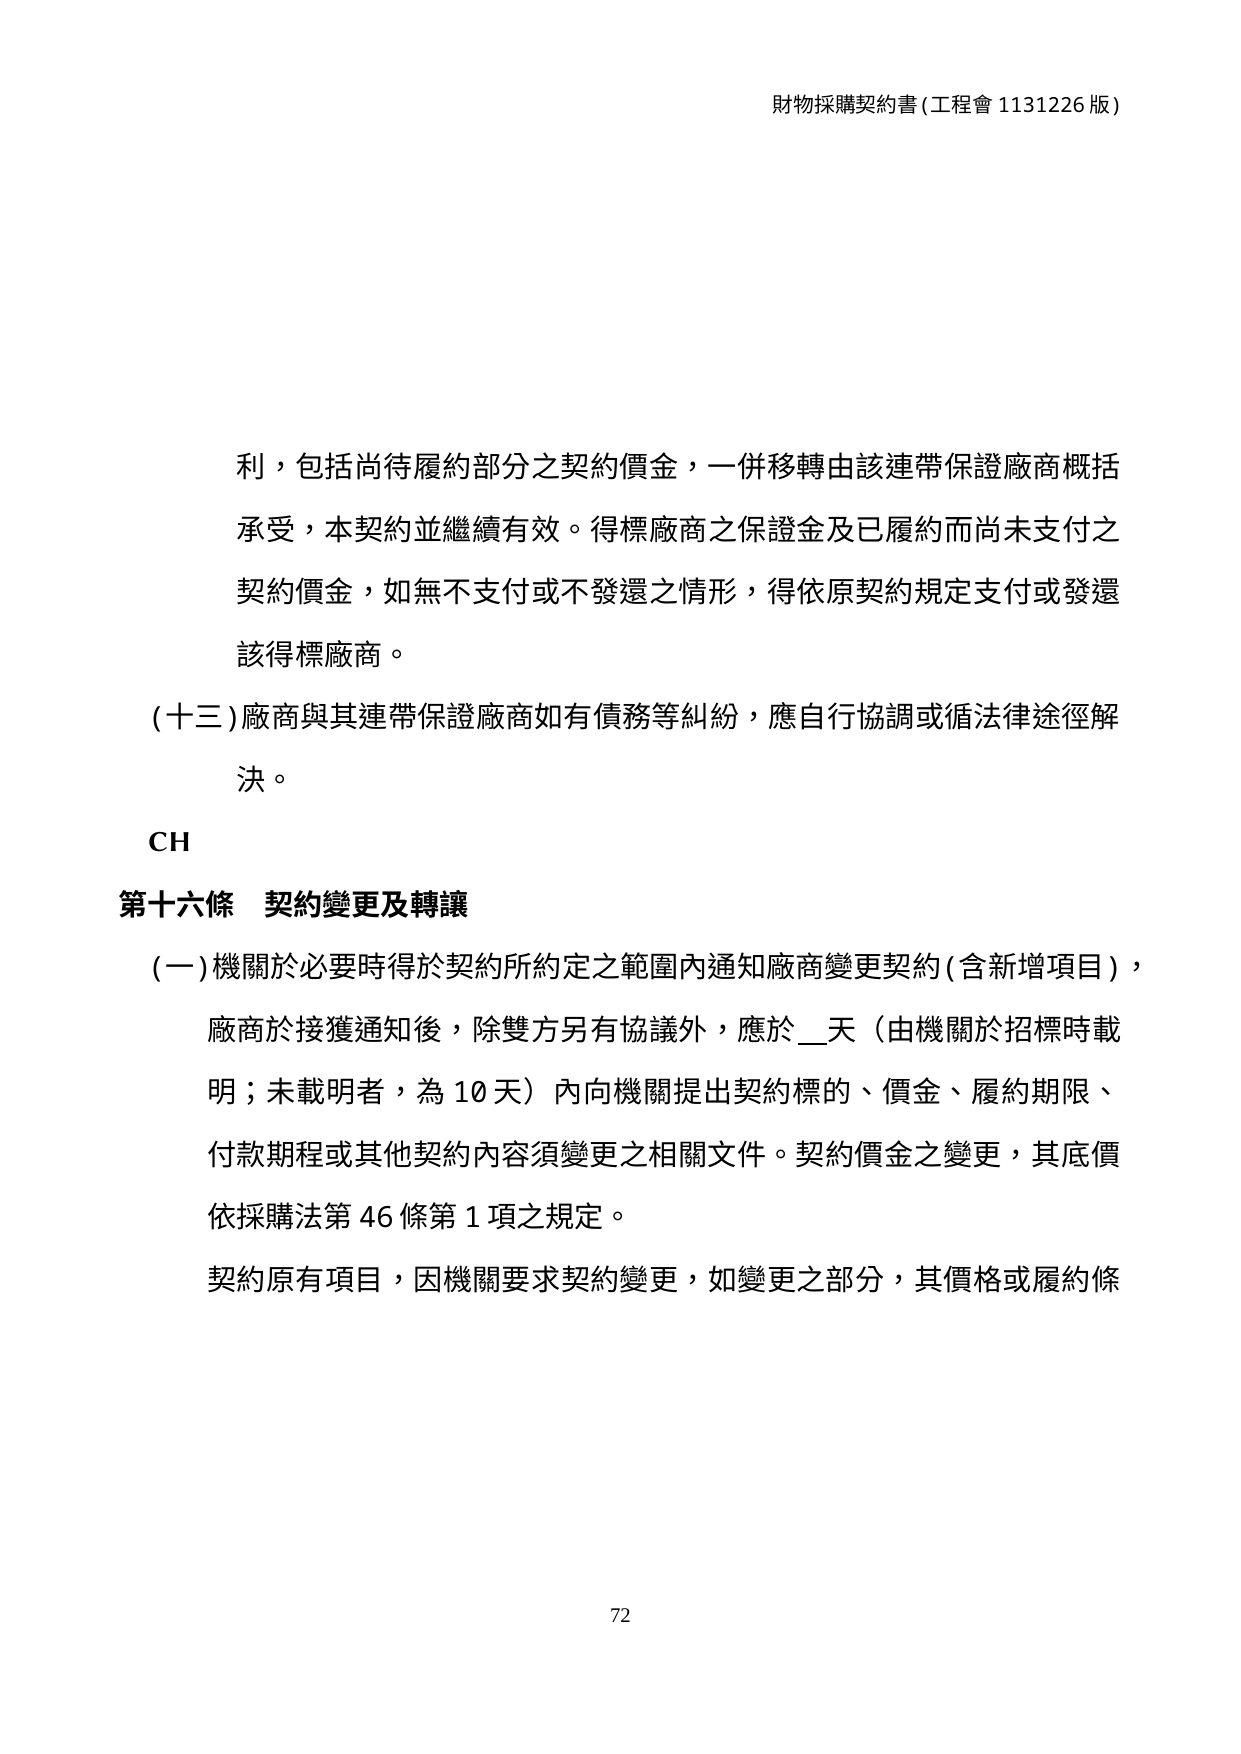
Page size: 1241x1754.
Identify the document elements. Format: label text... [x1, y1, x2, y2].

text (一)機關於必要時得於契約所約定之範圍內通知廠商變更契約(含新增項目)，廠商於接獲通知後，除雙方另有協議外，應於 天（由機關於招標時載明；未載明者，為10天）內向機關提出契約標的、價金、履約期限、付款期程或其他契約內容須變更之相關文件。契約價金之變更，其底價依採購法第46條第1項之規定。 [148, 923, 1122, 1236]
text (十三)廠商與其連帶保證廠商如有債務等糾紛，應自行協調或循法律途徑解決。 [148, 673, 1122, 798]
text 第十六條 契約變更及轉讓 [118, 861, 1122, 923]
text 利，包括尚待履約部分之契約價金，一併移轉由該連帶保證廠商概括承受，本契約並繼續有效。得標廠商之保證金及已履約而尚未支付之契約價金，如無不支付或不發還之情形，得依原契約規定支付或發還該得標廠商。 [148, 423, 1122, 673]
text  [148, 798, 1122, 861]
text 契約原有項目，因機關要求契約變更，如變更之部分，其價格或履約條 [207, 1236, 1122, 1298]
